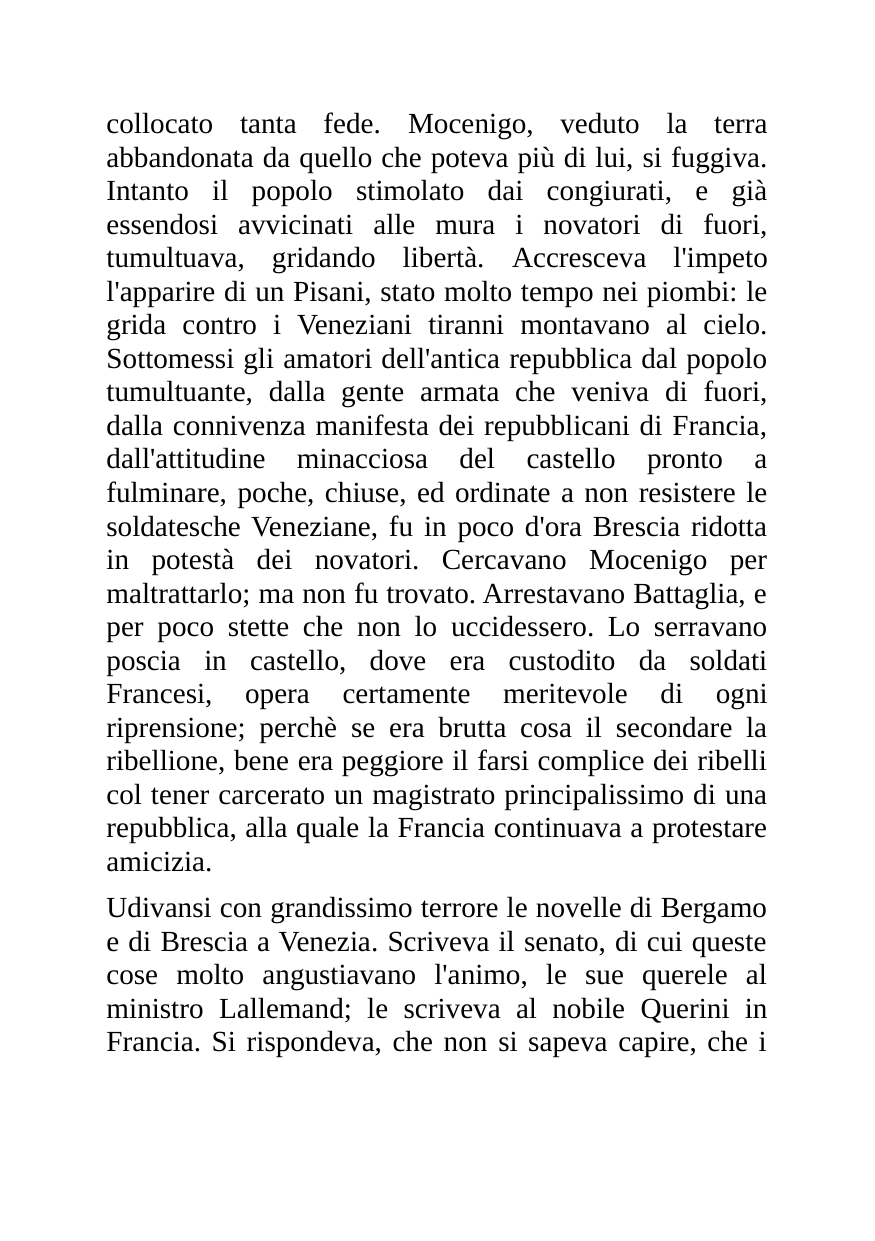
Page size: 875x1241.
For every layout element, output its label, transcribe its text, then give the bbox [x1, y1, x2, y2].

text Udivansi con grandissimo terrore le novelle di Bergamo e di Brescia a Venezia. Scriveva il senato, di cui queste cose molto angustiavano l'animo, le sue querele al ministro Lallemand; le scriveva al nobile Querini in Francia. Si rispondeva, che non si sapeva capire, che i [106, 890, 768, 1058]
text collocato tanta fede. Mocenigo, veduto la terra abbandonata da quello che poteva più di lui, si fuggiva. Intanto il popolo stimolato dai congiurati, e già essendosi avvicinati alle mura i novatori di fuori, tumultuava, gridando libertà. Accresceva l'impeto l'apparire di un Pisani, stato molto tempo nei piombi: le grida contro i Veneziani tiranni montavano al cielo. Sottomessi gli amatori dell'antica repubblica dal popolo tumultuante, dalla gente armata che veniva di fuori, dalla connivenza manifesta dei repubblicani di Francia, dall'attitudine minacciosa del castello pronto a fulminare, poche, chiuse, ed ordinate a non resistere le soldatesche Veneziane, fu in poco d'ora Brescia ridotta in potestà dei novatori. Cercavano Mocenigo per maltrattarlo; ma non fu trovato. Arrestavano Battaglia, e per poco stette che non lo uccidessero. Lo serravano poscia in castello, dove era custodito da soldati Francesi, opera certamente meritevole di ogni riprensione; perchè se era brutta cosa il secondare la ribellione, bene era peggiore il farsi complice dei ribelli col tener carcerato un magistrato principalissimo di una repubblica, alla quale la Francia continuava a protestare amicizia. [106, 106, 768, 878]
